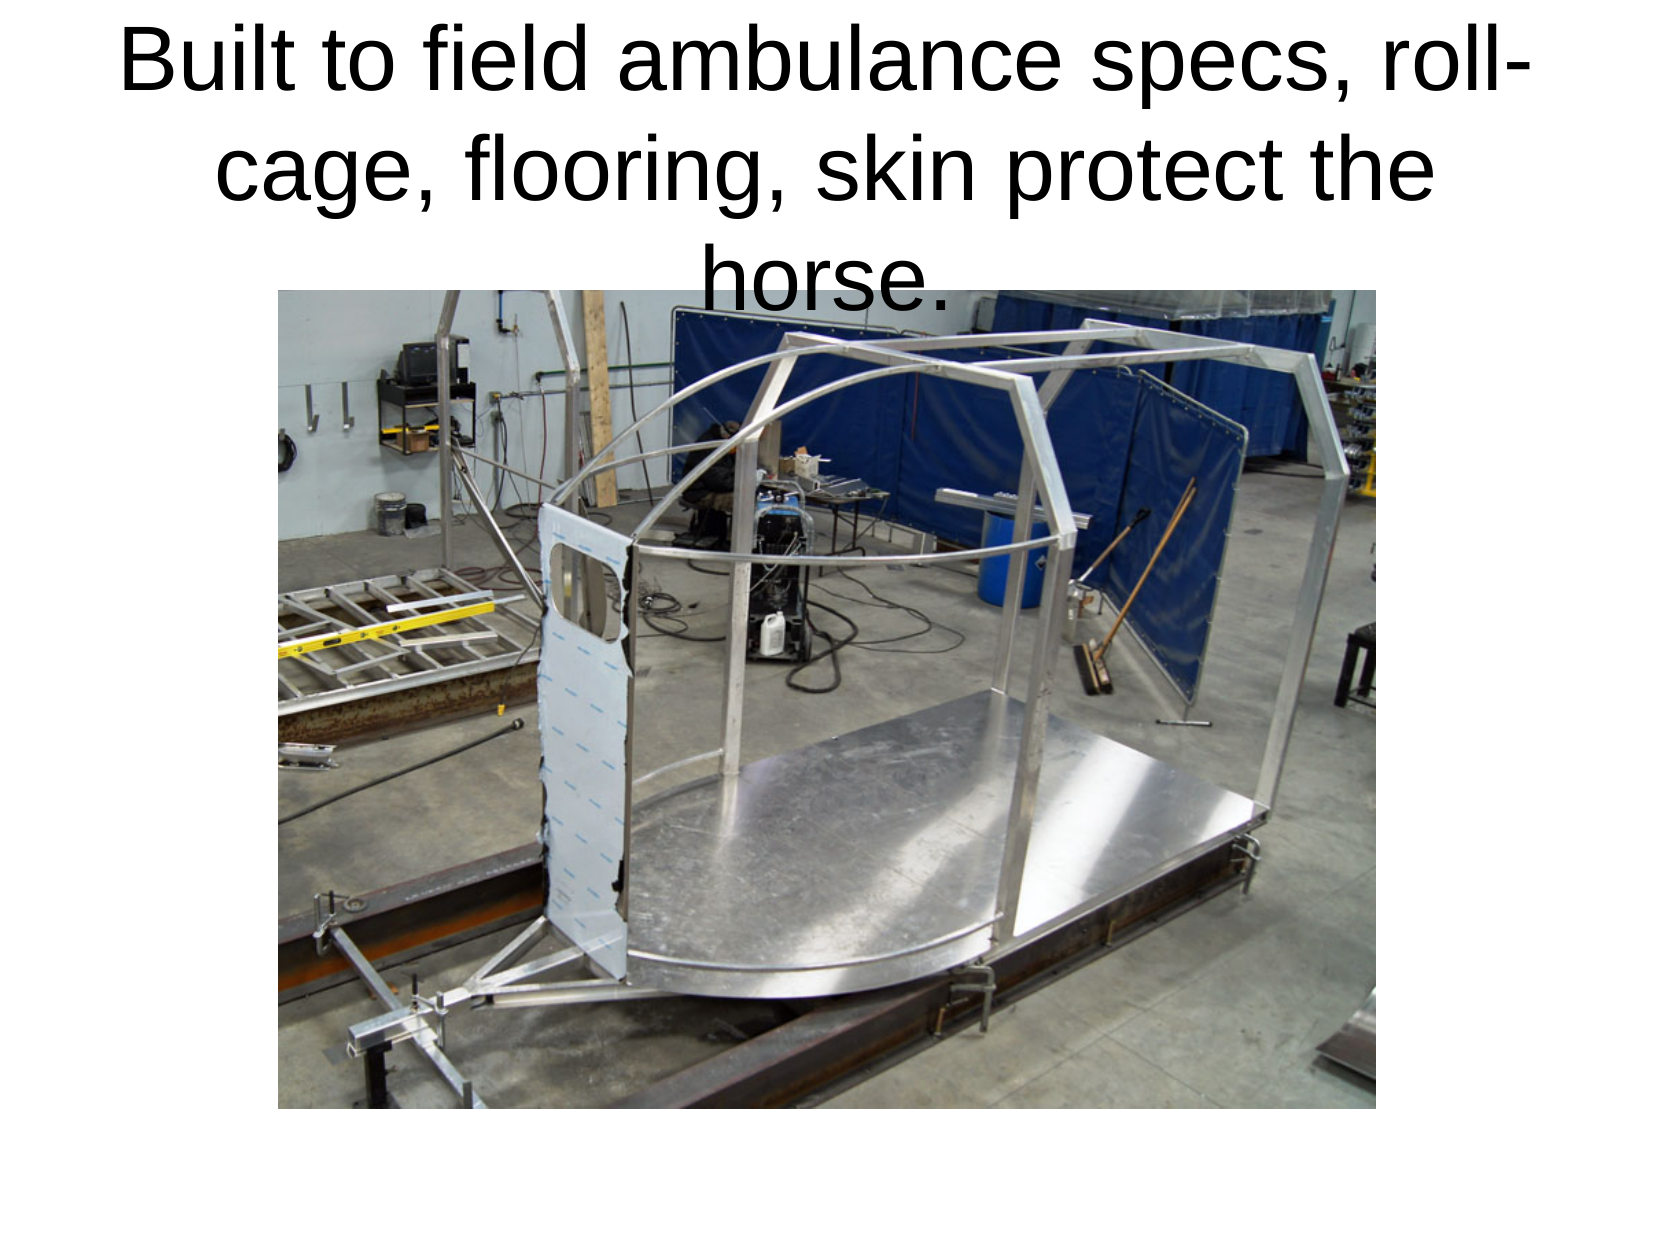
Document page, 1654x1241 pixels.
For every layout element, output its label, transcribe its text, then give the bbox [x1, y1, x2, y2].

title Built to field ambulance specs, roll-cage, flooring, skin protect the horse. [82, 0, 1571, 307]
picture [278, 307, 1376, 1109]
